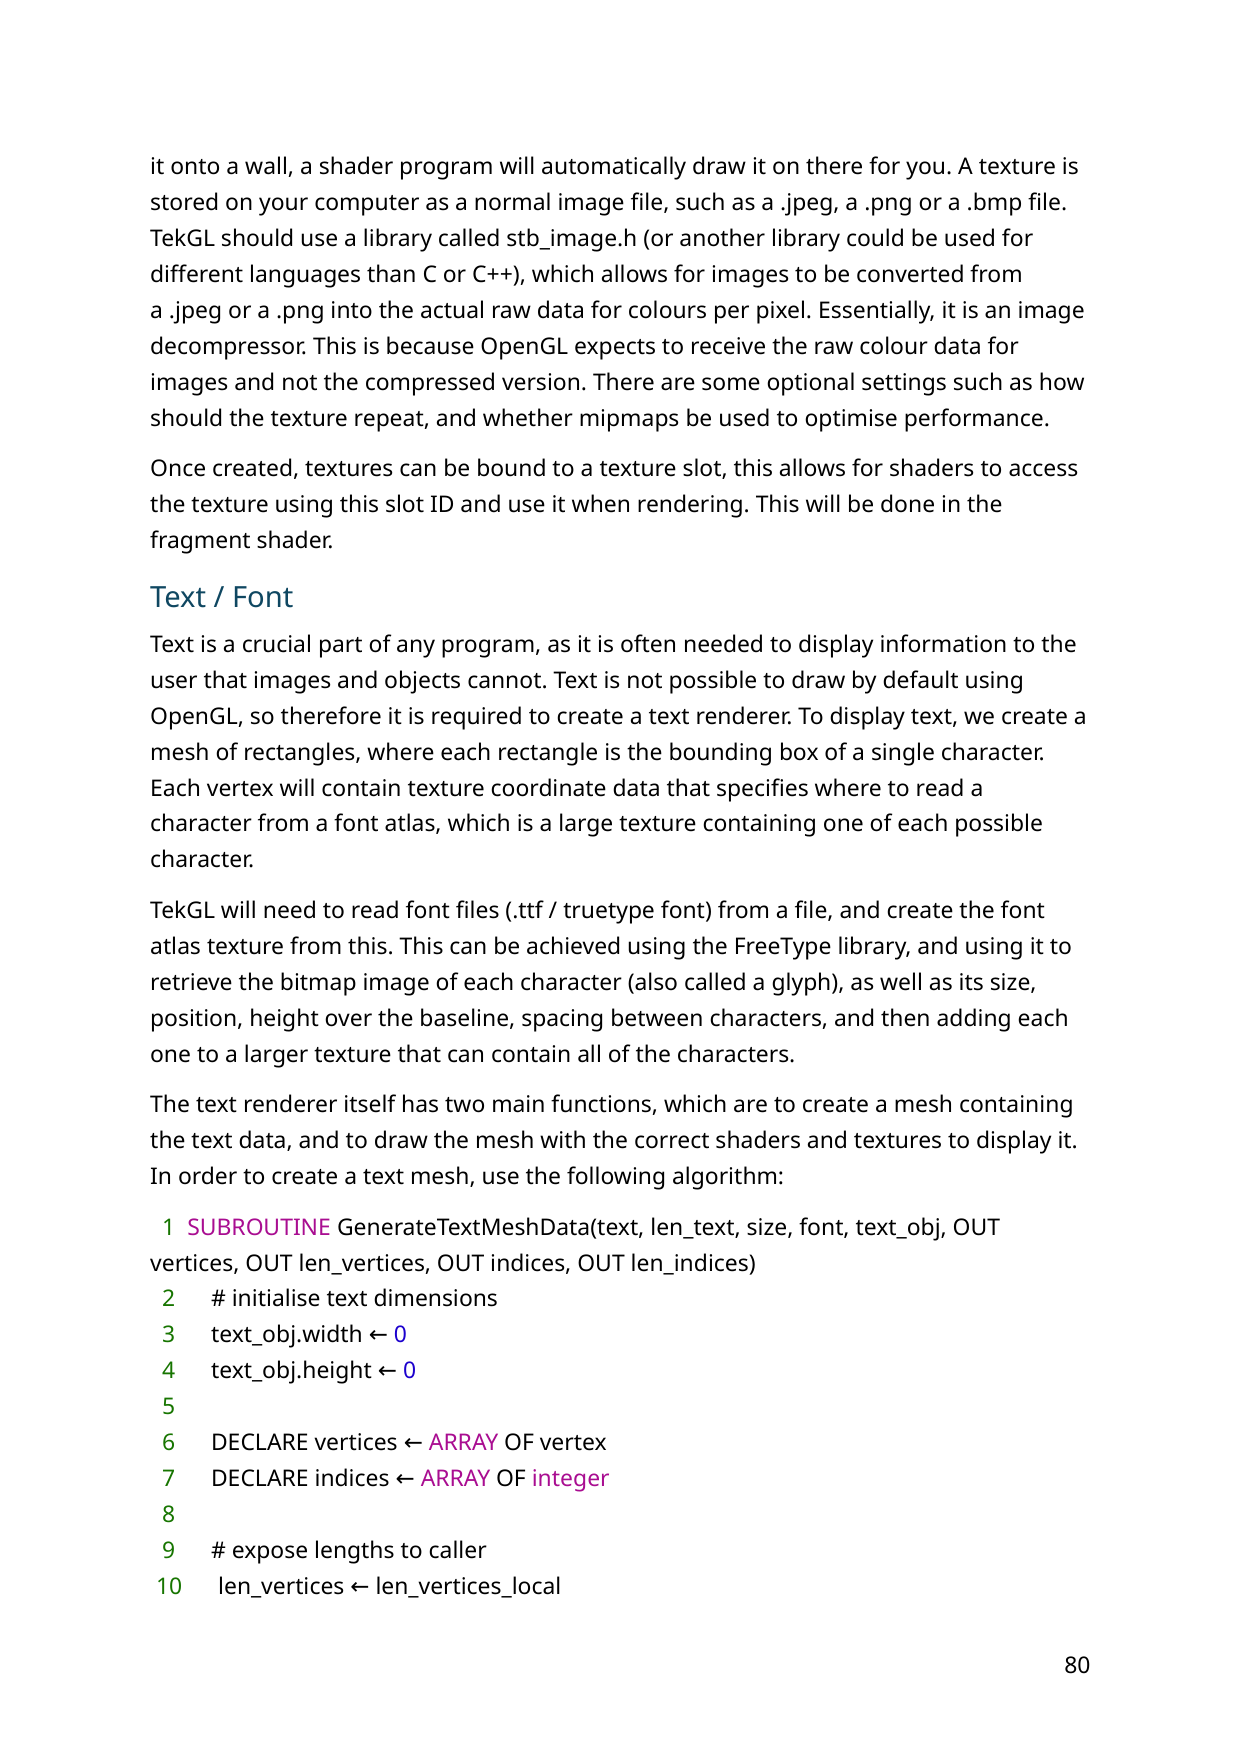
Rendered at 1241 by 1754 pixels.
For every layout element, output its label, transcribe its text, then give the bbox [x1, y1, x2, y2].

text 10 len_vertices ← len_vertices_local [150, 1570, 1090, 1601]
text The text renderer itself has two main functions, which are to create a mesh containing the text data, and to draw the mesh with the correct shaders and textures to display it. In order to create a text mesh, use the following algorithm: [150, 1088, 1090, 1191]
text Text is a crucial part of any program, as it is often needed to display information to the user that images and objects cannot. Text is not possible to draw by default using OpenGL, so therefore it is required to create a text renderer. To display text, we create a mesh of rectangles, where each rectangle is the bounding box of a single character. Each vertex will contain texture coordinate data that specifies where to read a character from a font atlas, which is a large texture containing one of each possible character. [150, 628, 1090, 874]
subtitle Text / Font [150, 577, 1090, 616]
text 9 # expose lengths to caller [150, 1534, 1090, 1565]
text 5 [150, 1390, 1090, 1421]
text Once created, textures can be bound to a texture slot, this allows for shaders to access the texture using this slot ID and use it when rendering. This will be done in the fragment shader. [150, 452, 1090, 555]
text 6 DECLARE vertices ← ARRAY OF vertex [150, 1426, 1090, 1457]
text 8 [150, 1498, 1090, 1529]
text 4 text_obj.height ← 0 [150, 1354, 1090, 1386]
text it onto a wall, a shader program will automatically draw it on there for you. A texture is stored on your computer as a normal image file, such as a .jpeg, a .png or a .bmp file. TekGL should use a library called stb_image.h (or another library could be used for different languages than C or C++), which allows for images to be converted from a .jpeg or a .png into the actual raw data for colours per pixel. Essentially, it is an image decompressor. This is because OpenGL expects to receive the raw colour data for images and not the compressed version. There are some optional settings such as how should the texture repeat, and whether mipmaps be used to optimise performance. [150, 150, 1090, 433]
text 7 DECLARE indices ← ARRAY OF integer [150, 1462, 1090, 1493]
text 2 # initialise text dimensions [150, 1282, 1090, 1314]
text 1 SUBROUTINE GenerateTextMeshData(text, len_text, size, font, text_obj, OUT vertices, OUT len_vertices, OUT indices, OUT len_indices) [150, 1211, 1090, 1278]
text TekGL will need to read font files (.ttf / truetype font) from a file, and create the font atlas texture from this. This can be achieved using the FreeType library, and using it to retrieve the bitmap image of each character (also called a glyph), as well as its size, position, height over the baseline, spacing between characters, and then adding each one to a larger texture that can contain all of the characters. [150, 894, 1090, 1069]
text 3 text_obj.width ← 0 [150, 1318, 1090, 1349]
